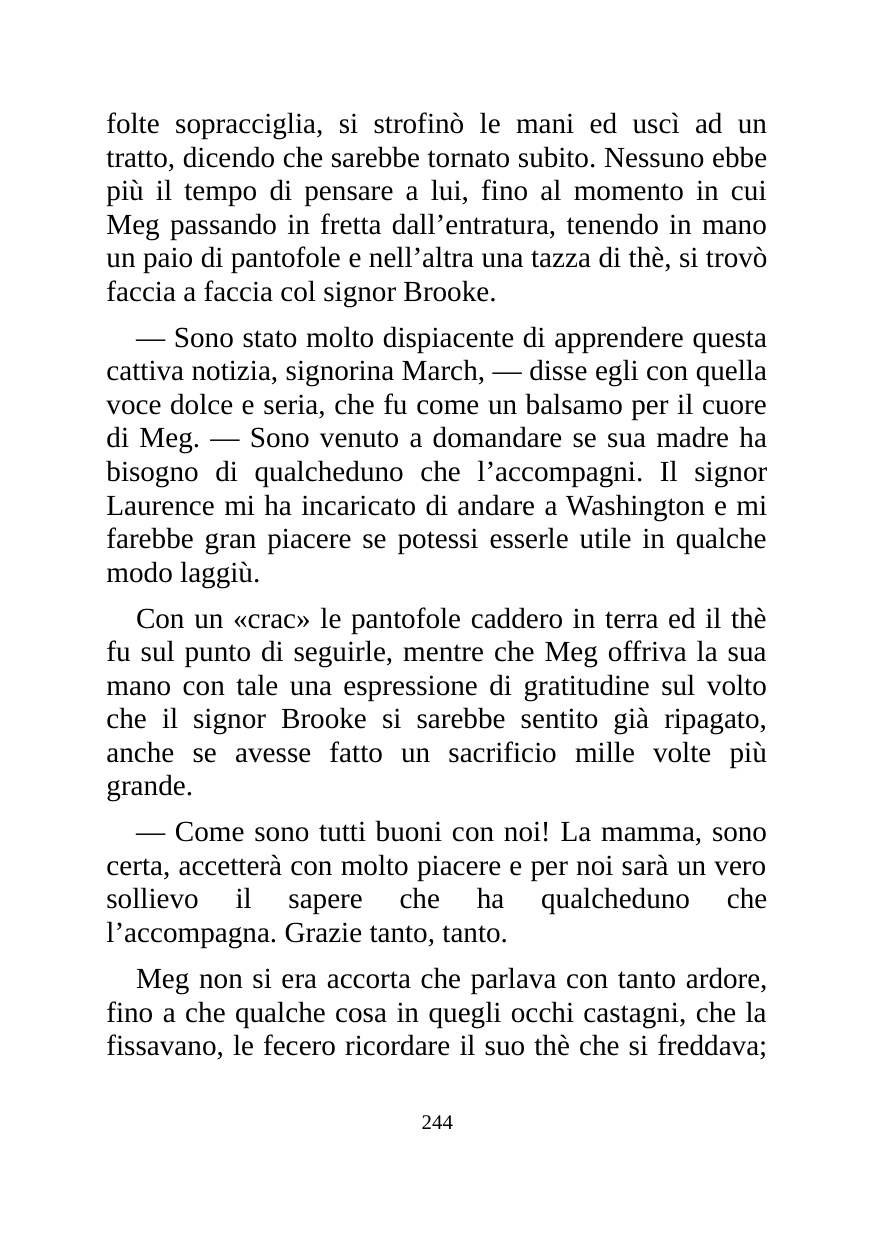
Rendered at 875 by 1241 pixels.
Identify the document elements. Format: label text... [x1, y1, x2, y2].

text Con un «crac» le pantofole caddero in terra ed il thè fu sul punto di seguirle, mentre che Meg offriva la sua mano con tale una espressione di gratitudine sul volto che il signor Brooke si sarebbe sentito già ripagato, anche se avesse fatto un sacrificio mille volte più grande. [106, 601, 768, 802]
text Meg non si era accorta che parlava con tanto ardore, fino a che qualche cosa in quegli occhi castagni, che la fissavano, le fecero ricordare il suo thè che si freddava; [106, 961, 768, 1062]
text — Come sono tutti buoni con noi! La mamma, sono certa, accetterà con molto piacere e per noi sarà un vero sollievo il sapere che ha qualcheduno che l’accompagna. Grazie tanto, tanto. [106, 814, 768, 949]
text — Sono stato molto dispiacente di apprendere questa cattiva notizia, signorina March, — disse egli con quella voce dolce e seria, che fu come un balsamo per il cuore di Meg. — Sono venuto a domandare se sua madre ha bisogno di qualcheduno che l’accompagni. Il signor Laurence mi ha incaricato di andare a Washington e mi farebbe gran piacere se potessi esserle utile in qualche modo laggiù. [106, 320, 768, 588]
text folte sopracciglia, si strofinò le mani ed uscì ad un tratto, dicendo che sarebbe tornato subito. Nessuno ebbe più il tempo di pensare a lui, fino al momento in cui Meg passando in fretta dall’entratura, tenendo in mano un paio di pantofole e nell’altra una tazza di thè, si trovò faccia a faccia col signor Brooke. [106, 106, 768, 307]
